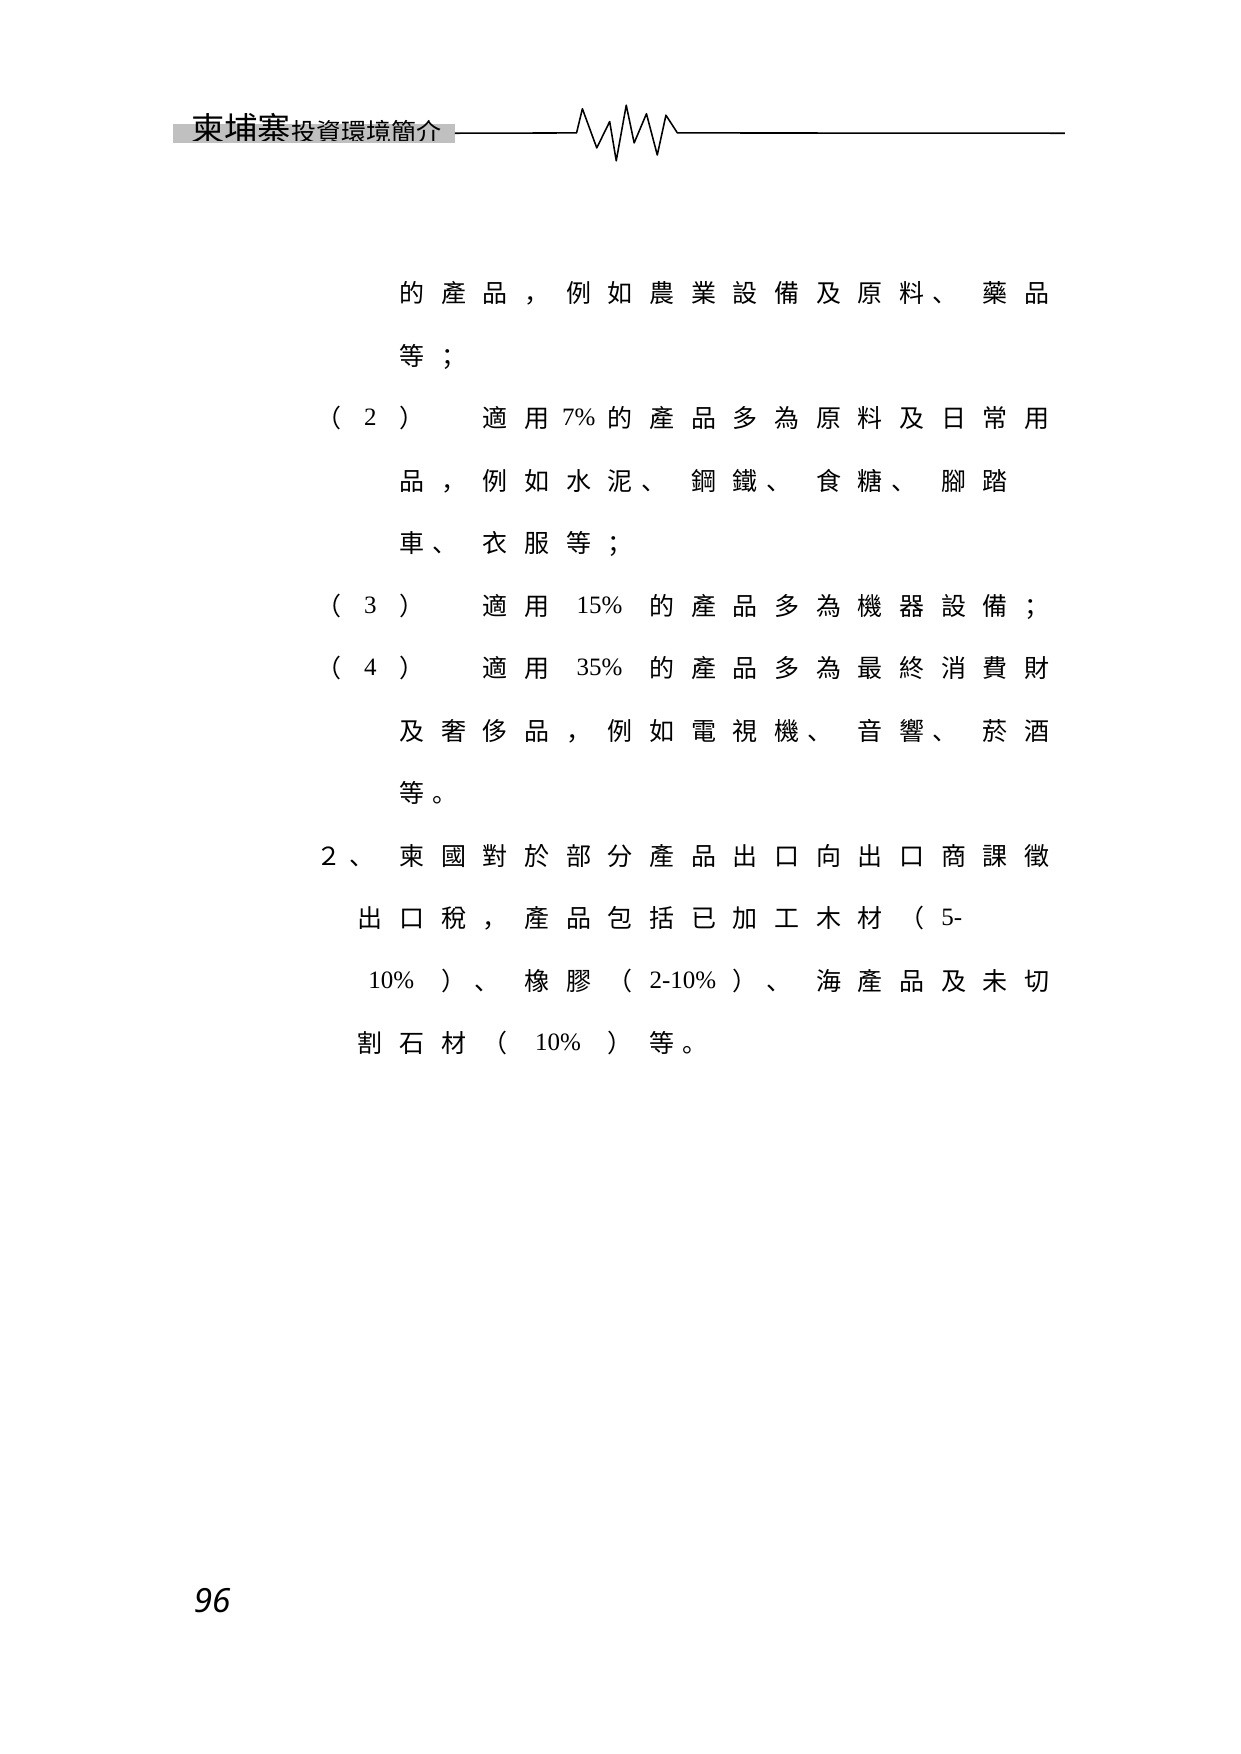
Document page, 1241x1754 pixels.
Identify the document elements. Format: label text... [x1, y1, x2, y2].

text ２、柬國對於部分產品出口向出口商課徵出口稅，產品包括已加工木材（5-10%）、橡膠（2-10%）、海產品及未切割石材（10%）等。 [281, 813, 1058, 1063]
text （2） 適用7%的產品多為原料及日常用品，例如水泥、鋼鐵、食糖、腳踏車、衣服等； [306, 375, 1058, 563]
text （3） 適用15%的產品多為機器設備； [306, 563, 1058, 625]
text 的產品，例如農業設備及原料、藥品等； [306, 250, 1058, 375]
text （4） 適用35%的產品多為最終消費財及奢侈品，例如電視機、音響、菸酒等。 [306, 625, 1058, 813]
